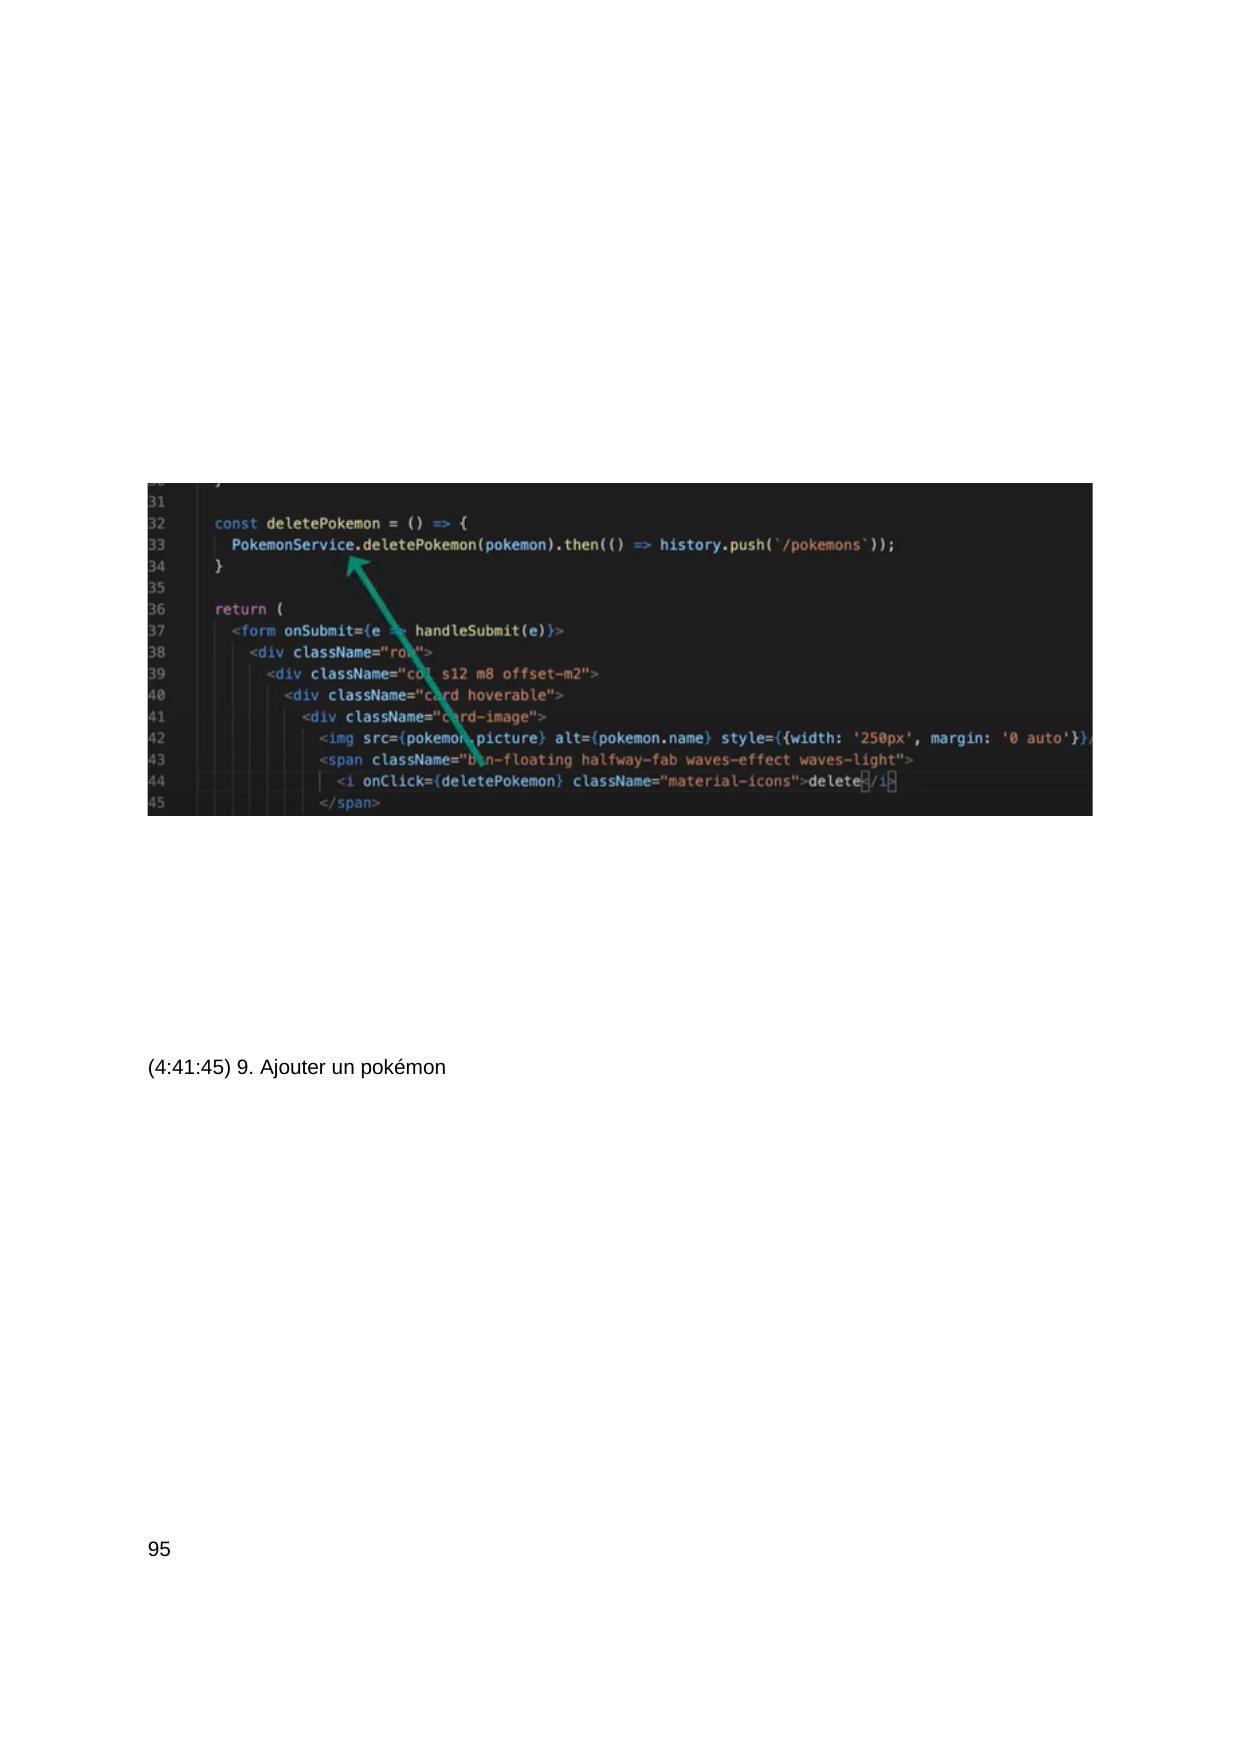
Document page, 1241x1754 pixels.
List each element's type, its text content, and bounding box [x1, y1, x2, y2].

picture [147, 483, 1093, 816]
text (4:41:45) 9. Ajouter un pokémon [148, 1055, 1093, 1079]
